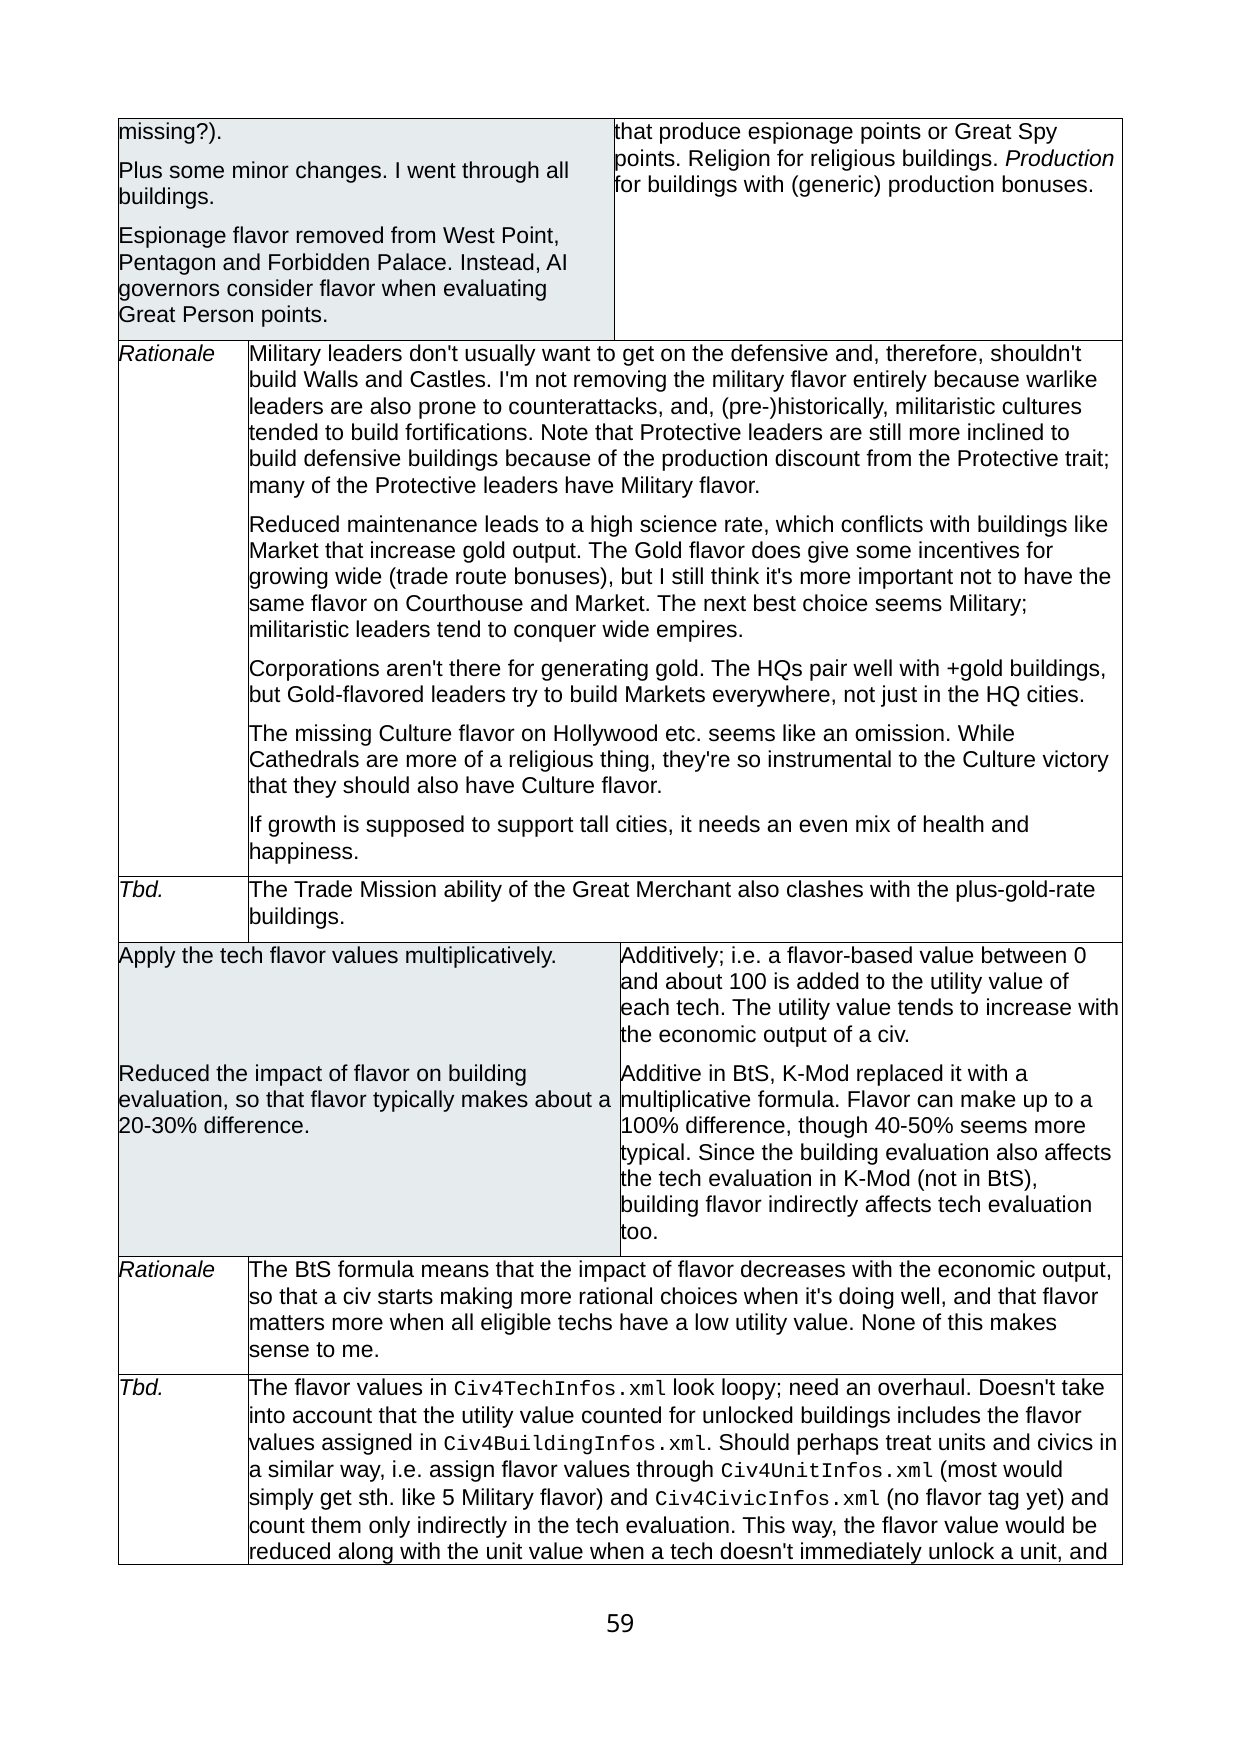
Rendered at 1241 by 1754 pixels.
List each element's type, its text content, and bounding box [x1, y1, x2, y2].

table_cell Rationale [119, 1257, 248, 1374]
table_cell Rationale [119, 341, 248, 876]
table_cell that produce espionage points or Great Spy points. Religion for religious buildings. Production for buildings with (generic) production bonuses. [615, 119, 1122, 340]
table_cell missing?). Plus some minor changes. I went through all buildings. Espionage flavor removed from West Point, Pentagon and Forbidden Palace. Instead, AI governors consider flavor when evaluating Great Person points. [119, 119, 614, 340]
table_cell The BtS formula means that the impact of flavor decreases with the economic output, so that a civ starts making more rational choices when it's doing well, and that flavor matters more when all eligible techs have a low utility value. None of this makes sense to me. [249, 1257, 1122, 1374]
table_cell Additively; i.e. a flavor-based value between 0 and about 100 is added to the utility value of each tech. The utility value tends to increase with the economic output of a civ. Additive in BtS, K-Mod replaced it with a multiplicative formula. Flavor can make up to a 100% difference, though 40-50% seems more typical. Since the building evaluation also affects the tech evaluation in K-Mod (not in BtS), building flavor indirectly affects tech evaluation too. [621, 943, 1122, 1256]
table_cell Military leaders don't usually want to get on the defensive and, therefore, shouldn't build Walls and Castles. I'm not removing the military flavor entirely because warlike leaders are also prone to counterattacks, and, (pre-)historically, militaristic cultures tended to build fortifications. Note that Protective leaders are still more inclined to build defensive buildings because of the production discount from the Protective trait; many of the Protective leaders have Military flavor. Reduced maintenance leads to a high science rate, which conflicts with buildings like Market that increase gold output. The Gold flavor does give some incentives for growing wide (trade route bonuses), but I still think it's more important not to have the same flavor on Courthouse and Market. The next best choice seems Military; militaristic leaders tend to conquer wide empires. Corporations aren't there for generating gold. The HQs pair well with +gold buildings, but Gold-flavored leaders try to build Markets everywhere, not just in the HQ cities. The missing Culture flavor on Hollywood etc. seems like an omission. While Cathedrals are more of a religious thing, they're so instrumental to the Culture victory that they should also have Culture flavor. If growth is supposed to support tall cities, it needs an even mix of health and happiness. [249, 341, 1122, 876]
table_cell Tbd. [119, 877, 248, 942]
table_cell Apply the tech flavor values multiplicatively. Reduced the impact of flavor on building evaluation, so that flavor typically makes about a 20-30% difference. [119, 943, 620, 1256]
table_cell The Trade Mission ability of the Great Merchant also clashes with the plus-gold-rate buildings. [249, 877, 1122, 942]
table_cell The flavor values in Civ4TechInfos.xml look loopy; need an overhaul. Doesn't take into account that the utility value counted for unlocked buildings includes the flavor values assigned in Civ4BuildingInfos.xml. Should perhaps treat units and civics in a similar way, i.e. assign flavor values through Civ4UnitInfos.xml (most would simply get sth. like 5 Military flavor) and Civ4CivicInfos.xml (no flavor tag yet) and count them only indirectly in the tech evaluation. This way, the flavor value would be reduced along with the unit value when a tech doesn't immediately unlock a unit, and [249, 1375, 1122, 1564]
table_cell Tbd. [119, 1375, 248, 1564]
